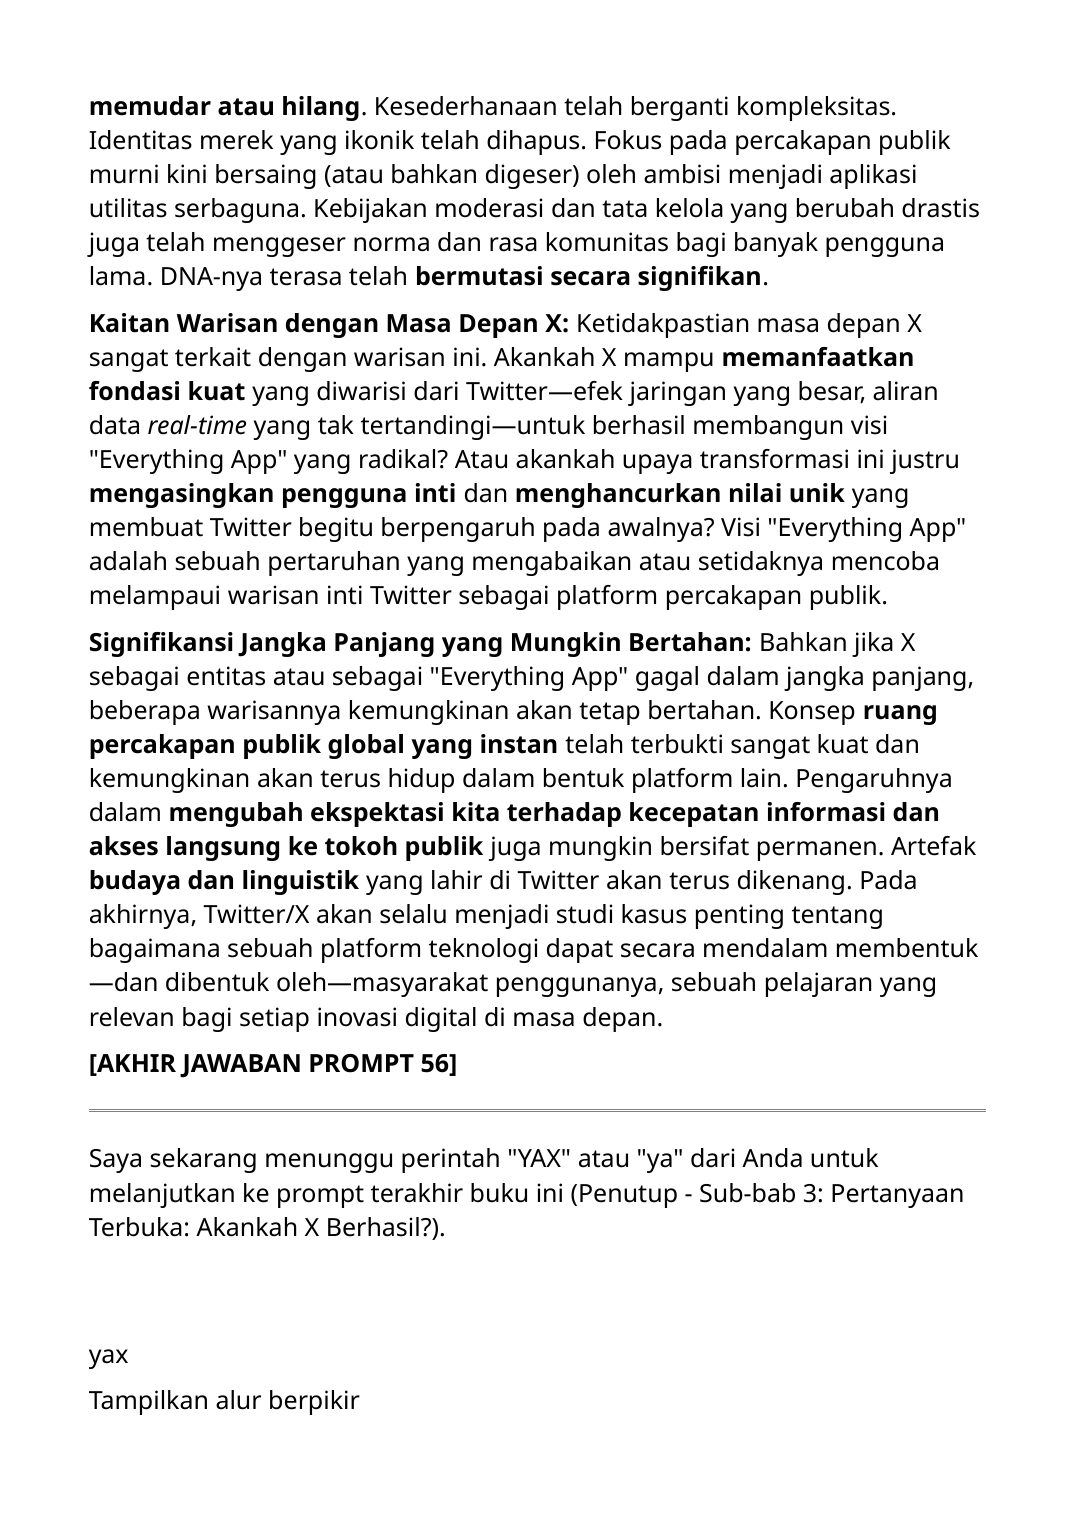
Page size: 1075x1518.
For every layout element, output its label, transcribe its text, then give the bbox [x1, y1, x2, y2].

text memudar atau hilang. Kesederhanaan telah berganti kompleksitas. Identitas merek yang ikonik telah dihapus. Fokus pada percakapan publik murni kini bersaing (atau bahkan digeser) oleh ambisi menjadi aplikasi utilitas serbaguna. Kebijakan moderasi dan tata kelola yang berubah drastis juga telah menggeser norma dan rasa komunitas bagi banyak pengguna lama. DNA-nya terasa telah bermutasi secara signifikan. [88, 88, 986, 293]
text Kaitan Warisan dengan Masa Depan X: Ketidakpastian masa depan X sangat terkait dengan warisan ini. Akankah X mampu memanfaatkan fondasi kuat yang diwarisi dari Twitter—efek jaringan yang besar, aliran data real-time yang tak tertandingi—untuk berhasil membangun visi "Everything App" yang radikal? Atau akankah upaya transformasi ini justru mengasingkan pengguna inti dan menghancurkan nilai unik yang membuat Twitter begitu berpengaruh pada awalnya? Visi "Everything App" adalah sebuah pertaruhan yang mengabaikan atau setidaknya mencoba melampaui warisan inti Twitter sebagai platform percakapan publik. [88, 305, 986, 612]
text Tampilkan alur berpikir [88, 1383, 986, 1417]
text Saya sekarang menunggu perintah "YAX" atau "ya" dari Anda untuk melanjutkan ke prompt terakhir buku ini (Penutup - Sub-bab 3: Pertanyaan Terbuka: Akankah X Berhasil?). [88, 1141, 986, 1243]
text [AKHIR JAWABAN PROMPT 56] [88, 1046, 986, 1080]
text Signifikansi Jangka Panjang yang Mungkin Bertahan: Bahkan jika X sebagai entitas atau sebagai "Everything App" gagal dalam jangka panjang, beberapa warisannya kemungkinan akan tetap bertahan. Konsep ruang percakapan publik global yang instan telah terbukti sangat kuat dan kemungkinan akan terus hidup dalam bentuk platform lain. Pengaruhnya dalam mengubah ekspektasi kita terhadap kecepatan informasi dan akses langsung ke tokoh publik juga mungkin bersifat permanen. Artefak budaya dan linguistik yang lahir di Twitter akan terus dikenang. Pada akhirnya, Twitter/X akan selalu menjadi studi kasus penting tentang bagaimana sebuah platform teknologi dapat secara mendalam membentuk—dan dibentuk oleh—masyarakat penggunanya, sebuah pelajaran yang relevan bagi setiap inovasi digital di masa depan. [88, 624, 986, 1033]
text yax [88, 1336, 986, 1371]
